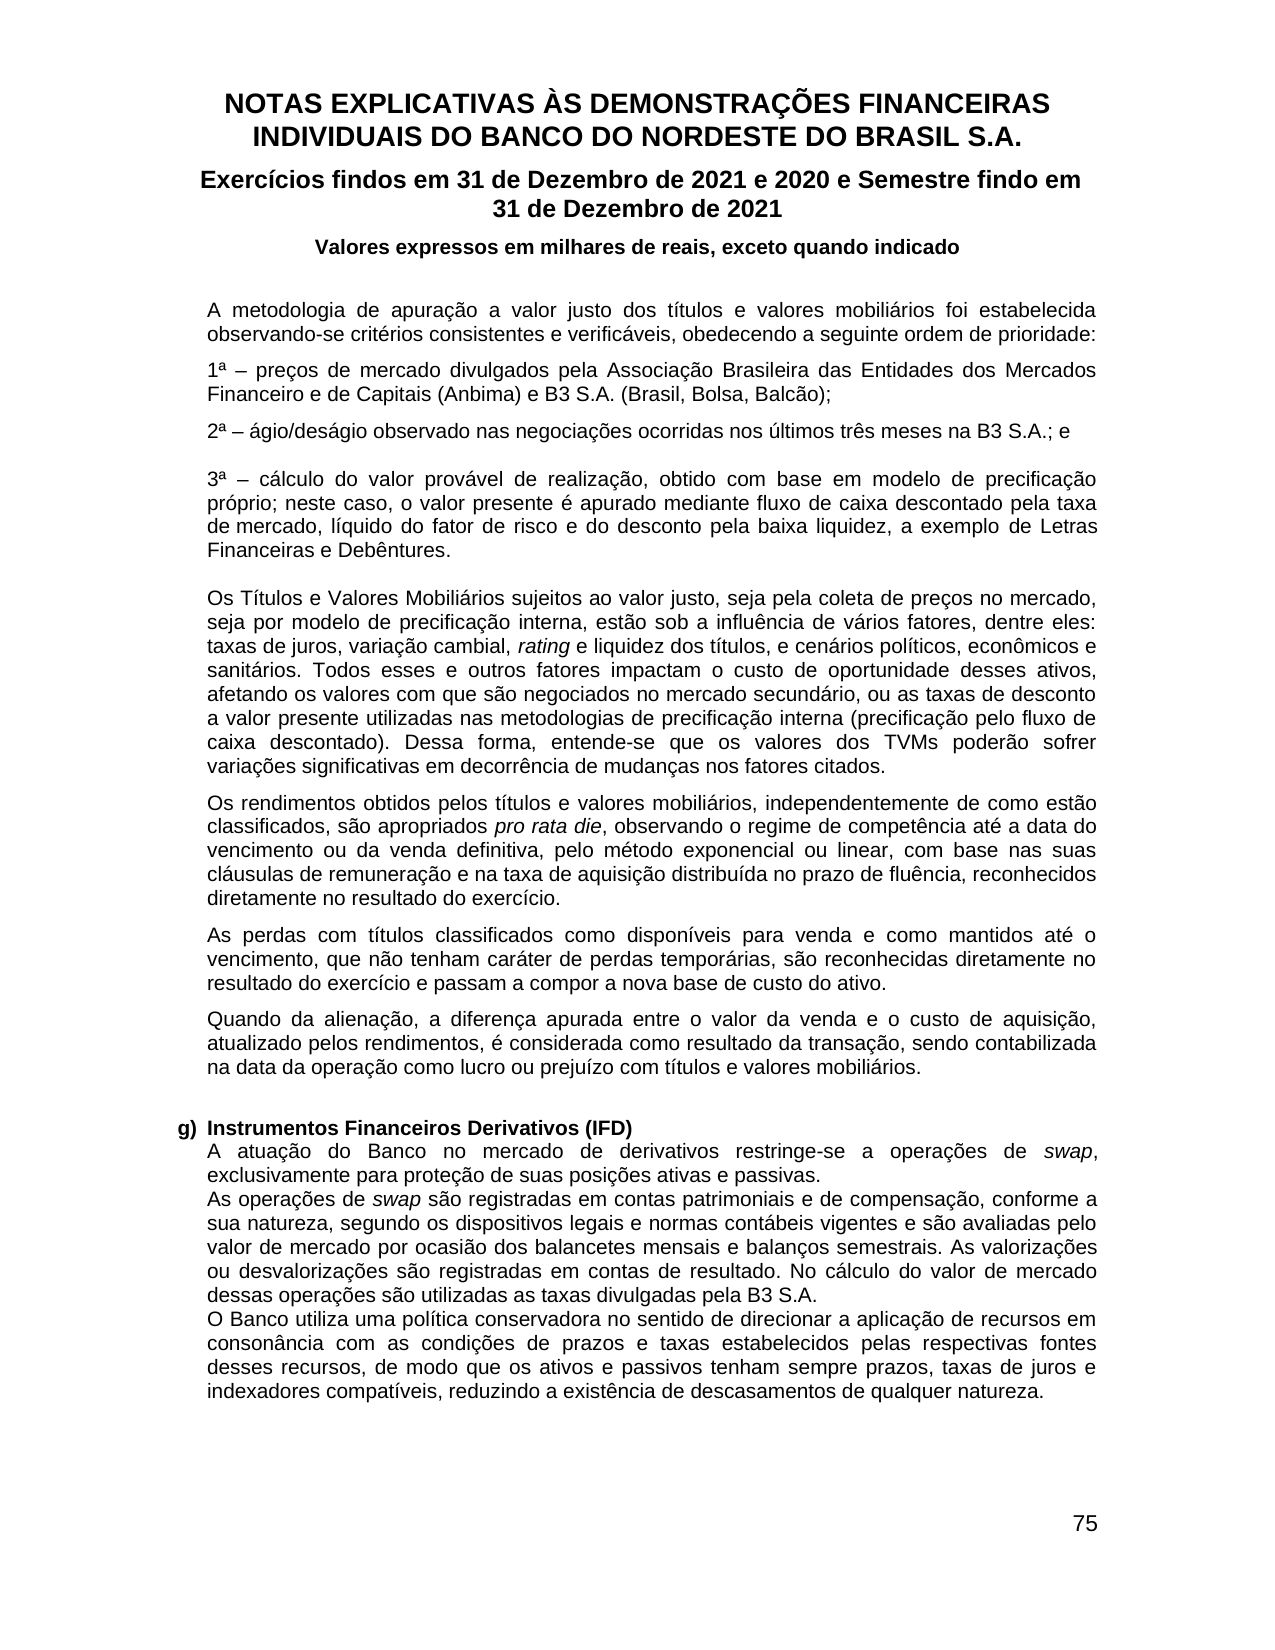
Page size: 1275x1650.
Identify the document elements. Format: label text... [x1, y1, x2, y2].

text A metodologia de apuração a valor justo dos títulos e valores mobiliários foi estabelecida observando-se critérios consistentes e verificáveis, obedecendo a seguinte ordem de prioridade: [207, 298, 1098, 346]
text O Banco utiliza uma política conservadora no sentido de direcionar a aplicação de recursos em consonância com as condições de prazos e taxas estabelecidos pelas respectivas fontes desses recursos, de modo que os ativos e passivos tenham sempre prazos, taxas de juros e indexadores compatíveis, reduzindo a existência de descasamentos de qualquer natureza. [207, 1307, 1098, 1403]
text Os rendimentos obtidos pelos títulos e valores mobiliários, independentemente de como estão classificados, são apropriados pro rata die, observando o regime de competência até a data do vencimento ou da venda definitiva, pelo método exponencial ou linear, com base nas suas cláusulas de remuneração e na taxa de aquisição distribuída no prazo de fluência, reconhecidos diretamente no resultado do exercício. [207, 790, 1098, 910]
list Instrumentos Financeiros Derivativos (IFD) [177, 1115, 1098, 1139]
text As operações de swap são registradas em contas patrimoniais e de compensação, conforme a sua natureza, segundo os dispositivos legais e normas contábeis vigentes e são avaliadas pelo valor de mercado por ocasião dos balancetes mensais e balanços semestrais. As valorizações ou desvalorizações são registradas em contas de resultado. No cálculo do valor de mercado dessas operações são utilizadas as taxas divulgadas pela B3 S.A. [207, 1187, 1098, 1307]
text 3ª – cálculo do valor provável de realização, obtido com base em modelo de precificação próprio; neste caso, o valor presente é apurado mediante fluxo de caixa descontado pela taxa de mercado, líquido do fator de risco e do desconto pela baixa liquidez, a exemplo de Letras Financeiras e Debêntures. [207, 466, 1098, 562]
text Quando da alienação, a diferença apurada entre o valor da venda e o custo de aquisição, atualizado pelos rendimentos, é considerada como resultado da transação, sendo contabilizada na data da operação como lucro ou prejuízo com títulos e valores mobiliários. [207, 1007, 1098, 1079]
text Os Títulos e Valores Mobiliários sujeitos ao valor justo, seja pela coleta de preços no mercado, seja por modelo de precificação interna, estão sob a influência de vários fatores, dentre eles: taxas de juros, variação cambial, rating e liquidez dos títulos, e cenários políticos, econômicos e sanitários. Todos esses e outros fatores impactam o custo de oportunidade desses ativos, afetando os valores com que são negociados no mercado secundário, ou as taxas de desconto a valor presente utilizadas nas metodologias de precificação interna (precificação pelo fluxo de caixa descontado). Dessa forma, entende-se que os valores dos TVMs poderão sofrer variações significativas em decorrência de mudanças nos fatores citados. [207, 586, 1098, 778]
text A atuação do Banco no mercado de derivativos restringe-se a operações de swap, exclusivamente para proteção de suas posições ativas e passivas. [207, 1139, 1098, 1187]
text As perdas com títulos classificados como disponíveis para venda e como mantidos até o vencimento, que não tenham caráter de perdas temporárias, são reconhecidas diretamente no resultado do exercício e passam a compor a nova base de custo do ativo. [207, 923, 1098, 994]
text 2ª – ágio/deságio observado nas negociações ocorridas nos últimos três meses na B3 S.A.; e [207, 418, 1098, 442]
text 1ª – preços de mercado divulgados pela Associação Brasileira das Entidades dos Mercados Financeiro e de Capitais (Anbima) e B3 S.A. (Brasil, Bolsa, Balcão); [207, 358, 1098, 406]
